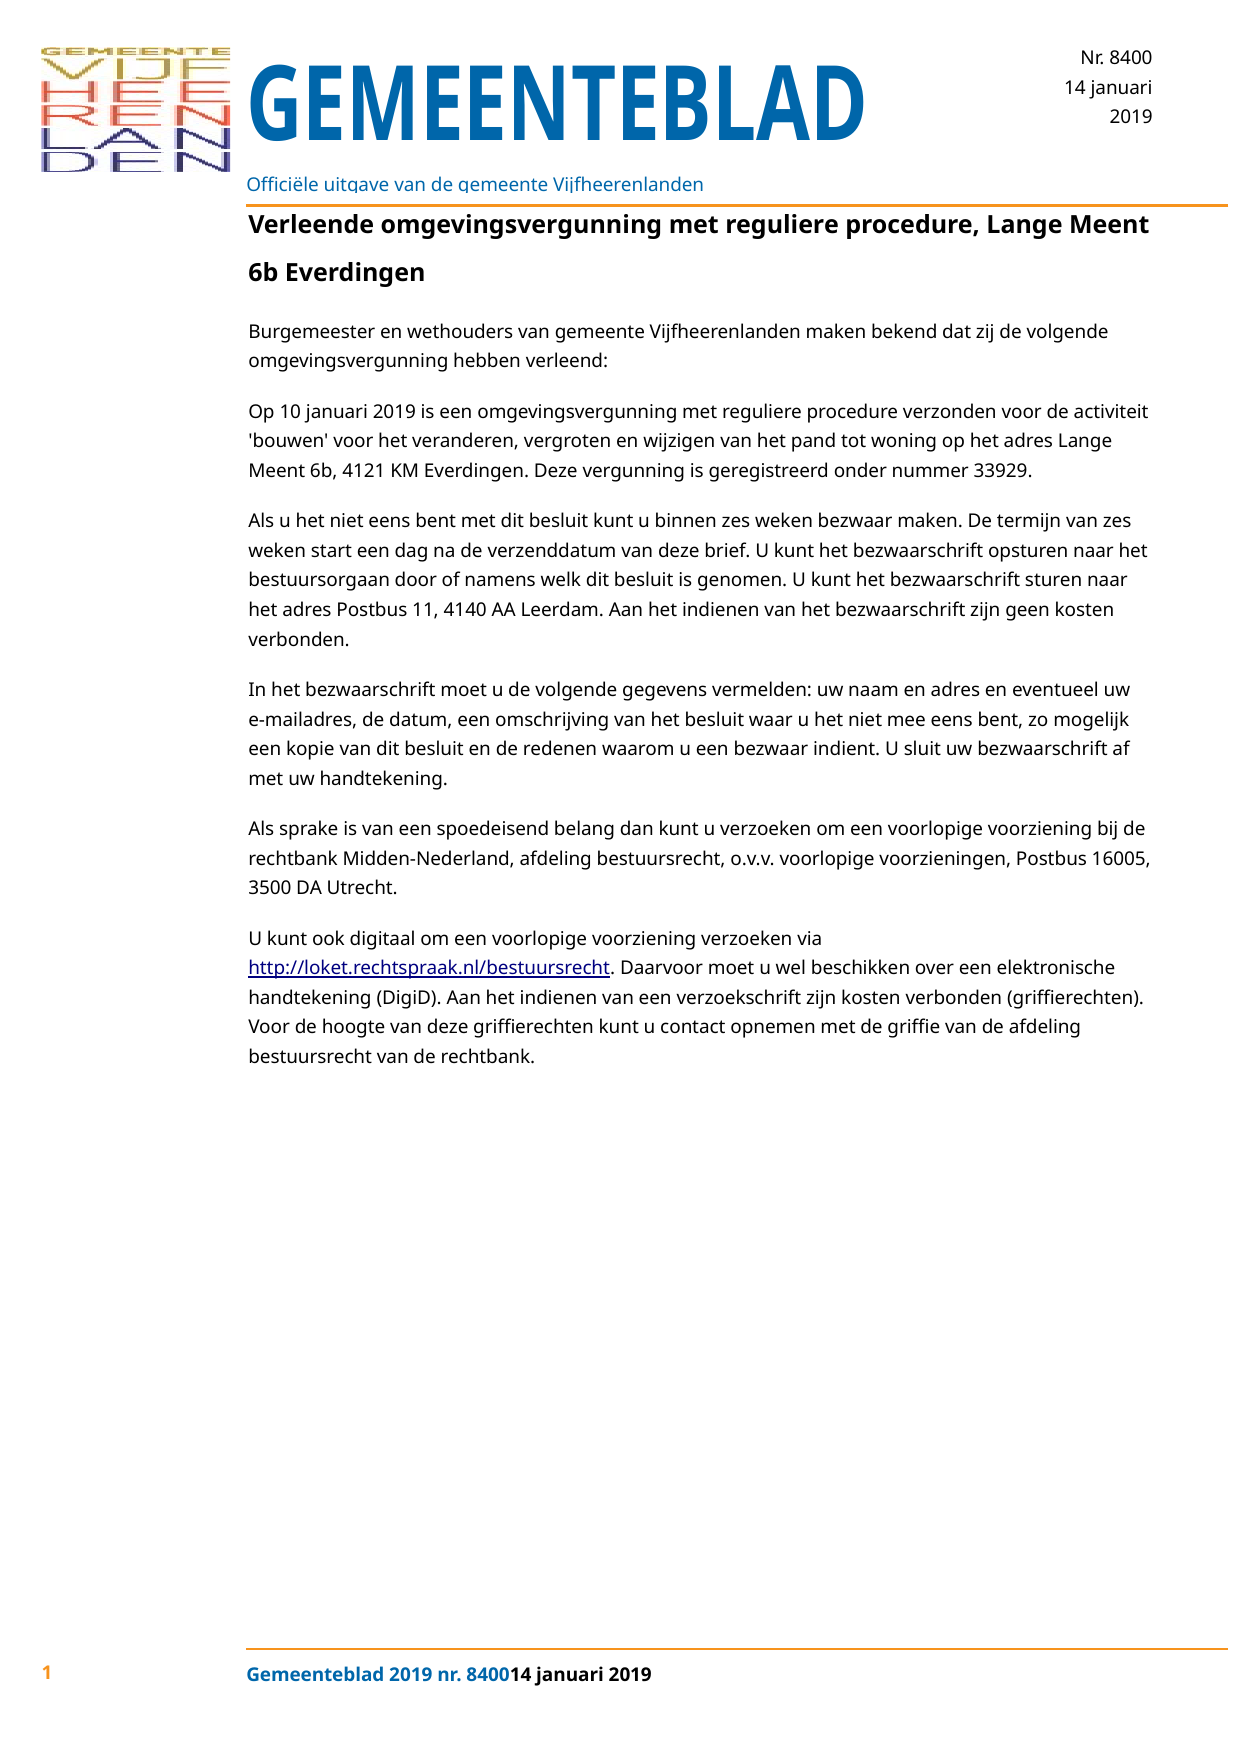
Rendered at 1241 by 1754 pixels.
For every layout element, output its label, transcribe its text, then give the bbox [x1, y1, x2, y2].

text Als u het niet eens bent met dit besluit kunt u binnen zes weken bezwaar maken. De termijn van zes weken start een dag na de verzenddatum van deze brief. U kunt het bezwaarschrift opsturen naar het bestuursorgaan door of namens welk dit besluit is genomen. U kunt het bezwaarschrift sturen naar het adres Postbus 11, 4140 AA Leerdam. Aan het indienen van het bezwaarschrift zijn geen kosten verbonden. [248, 507, 1152, 652]
text Op 10 januari 2019 is een omgevingsvergunning met reguliere procedure verzonden voor de activiteit 'bouwen' voor het veranderen, vergroten en wijzigen van het pand tot woning op het adres Lange Meent 6b, 4121 KM Everdingen. Deze vergunning is geregistreerd onder nummer 33929. [248, 398, 1152, 483]
text Burgemeester en wethouders van gemeente Vijfheerenlanden maken bekend dat zij de volgende omgevingsvergunning hebben verleend: [248, 318, 1152, 373]
picture [41, 47, 231, 172]
text Verleende omgevingsvergunning met reguliere procedure, Lange Meent 6b Everdingen [248, 207, 1152, 288]
text U kunt ook digitaal om een voorlopige voorziening verzoeken via http://loket.rechtspraak.nl/bestuursrecht. Daarvoor moet u wel beschikken over een elektronische handtekening (DigiD). Aan het indienen van een verzoekschrift zijn kosten verbonden (griffierechten). Voor de hoogte van deze griffierechten kunt u contact opnemen met de griffie van de afdeling bestuursrecht van de rechtbank. [248, 925, 1152, 1069]
text Als sprake is van een spoedeisend belang dan kunt u verzoeken om een voorlopige voorziening bij de rechtbank Midden-Nederland, afdeling bestuursrecht, o.v.v. voorlopige voorzieningen, Postbus 16005, 3500 DA Utrecht. [248, 815, 1152, 900]
text In het bezwaarschrift moet u de volgende gegevens vermelden: uw naam en adres en eventueel uw e-mailadres, de datum, een omschrijving van het besluit waar u het niet mee eens bent, zo mogelijk een kopie van dit besluit en de redenen waarom u een bezwaar indient. U sluit uw bezwaarschrift af met uw handtekening. [248, 676, 1152, 791]
